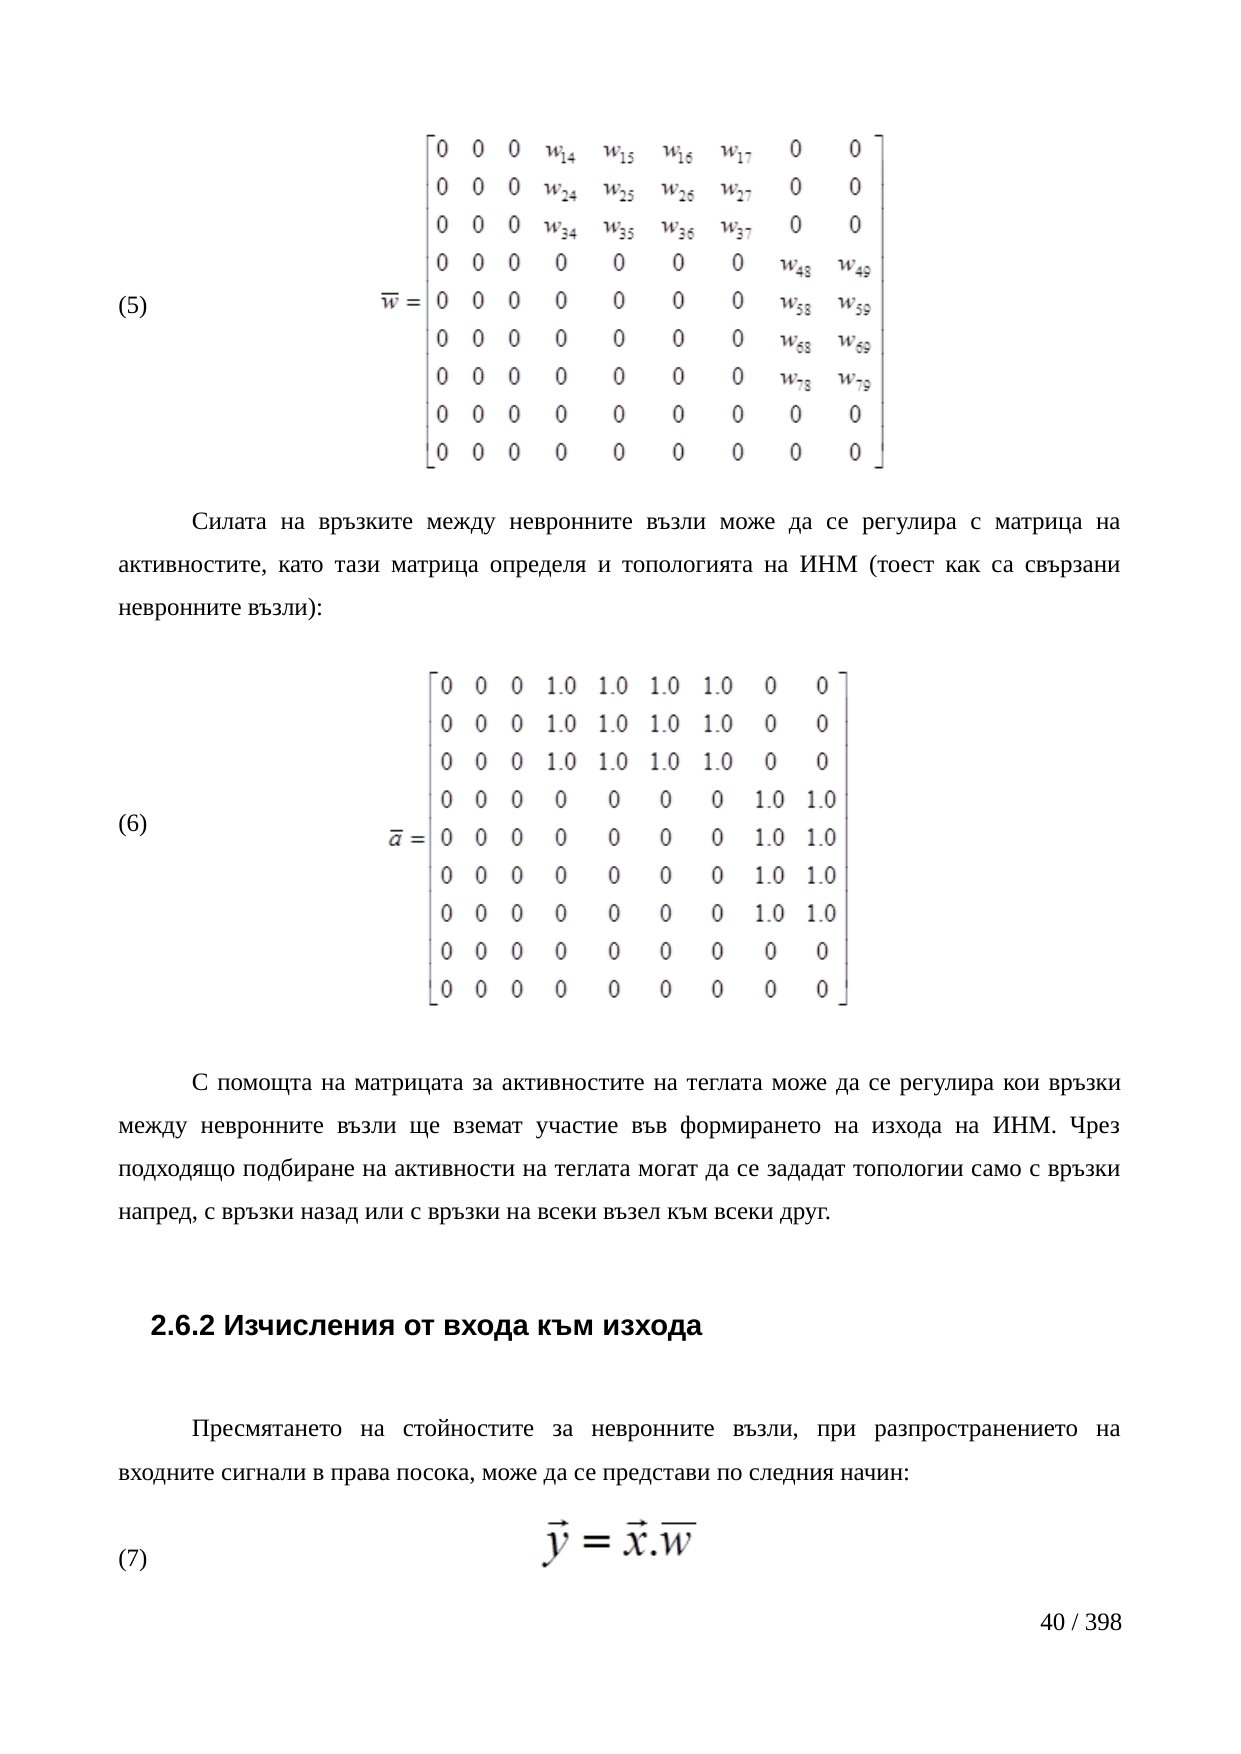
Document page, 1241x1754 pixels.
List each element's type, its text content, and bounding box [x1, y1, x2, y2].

text Пресмятането на стойностите за невронните възли, при разпространението на входните сигнали в права посока, може да се представи по следния начин: [118, 1413, 1122, 1485]
text [890, 291, 1122, 319]
text (5) [118, 291, 377, 319]
text [706, 1543, 1122, 1572]
text [854, 808, 1122, 837]
text С помощта на матрицата за активностите на теглата може да се регулира кои връзки между невронните възли ще вземат участие във формирането на изхода на ИНМ. Чрез подходящо подбиране на активности на теглата могат да се зададат топологии само с връзки напред, с връзки назад или с връзки на всеки възел към всеки друг. [118, 1067, 1122, 1225]
text Силата на връзките между невронните възли може да се регулира с матрица на активностите, като тази матрица определя и топологията на ИНМ (тоест как са свързани невронните възли): [118, 506, 1122, 621]
subtitle 2.6.2 Изчисления от входа към изхода [118, 1307, 1122, 1341]
text (6) [118, 808, 386, 837]
text (7) [118, 1543, 534, 1572]
